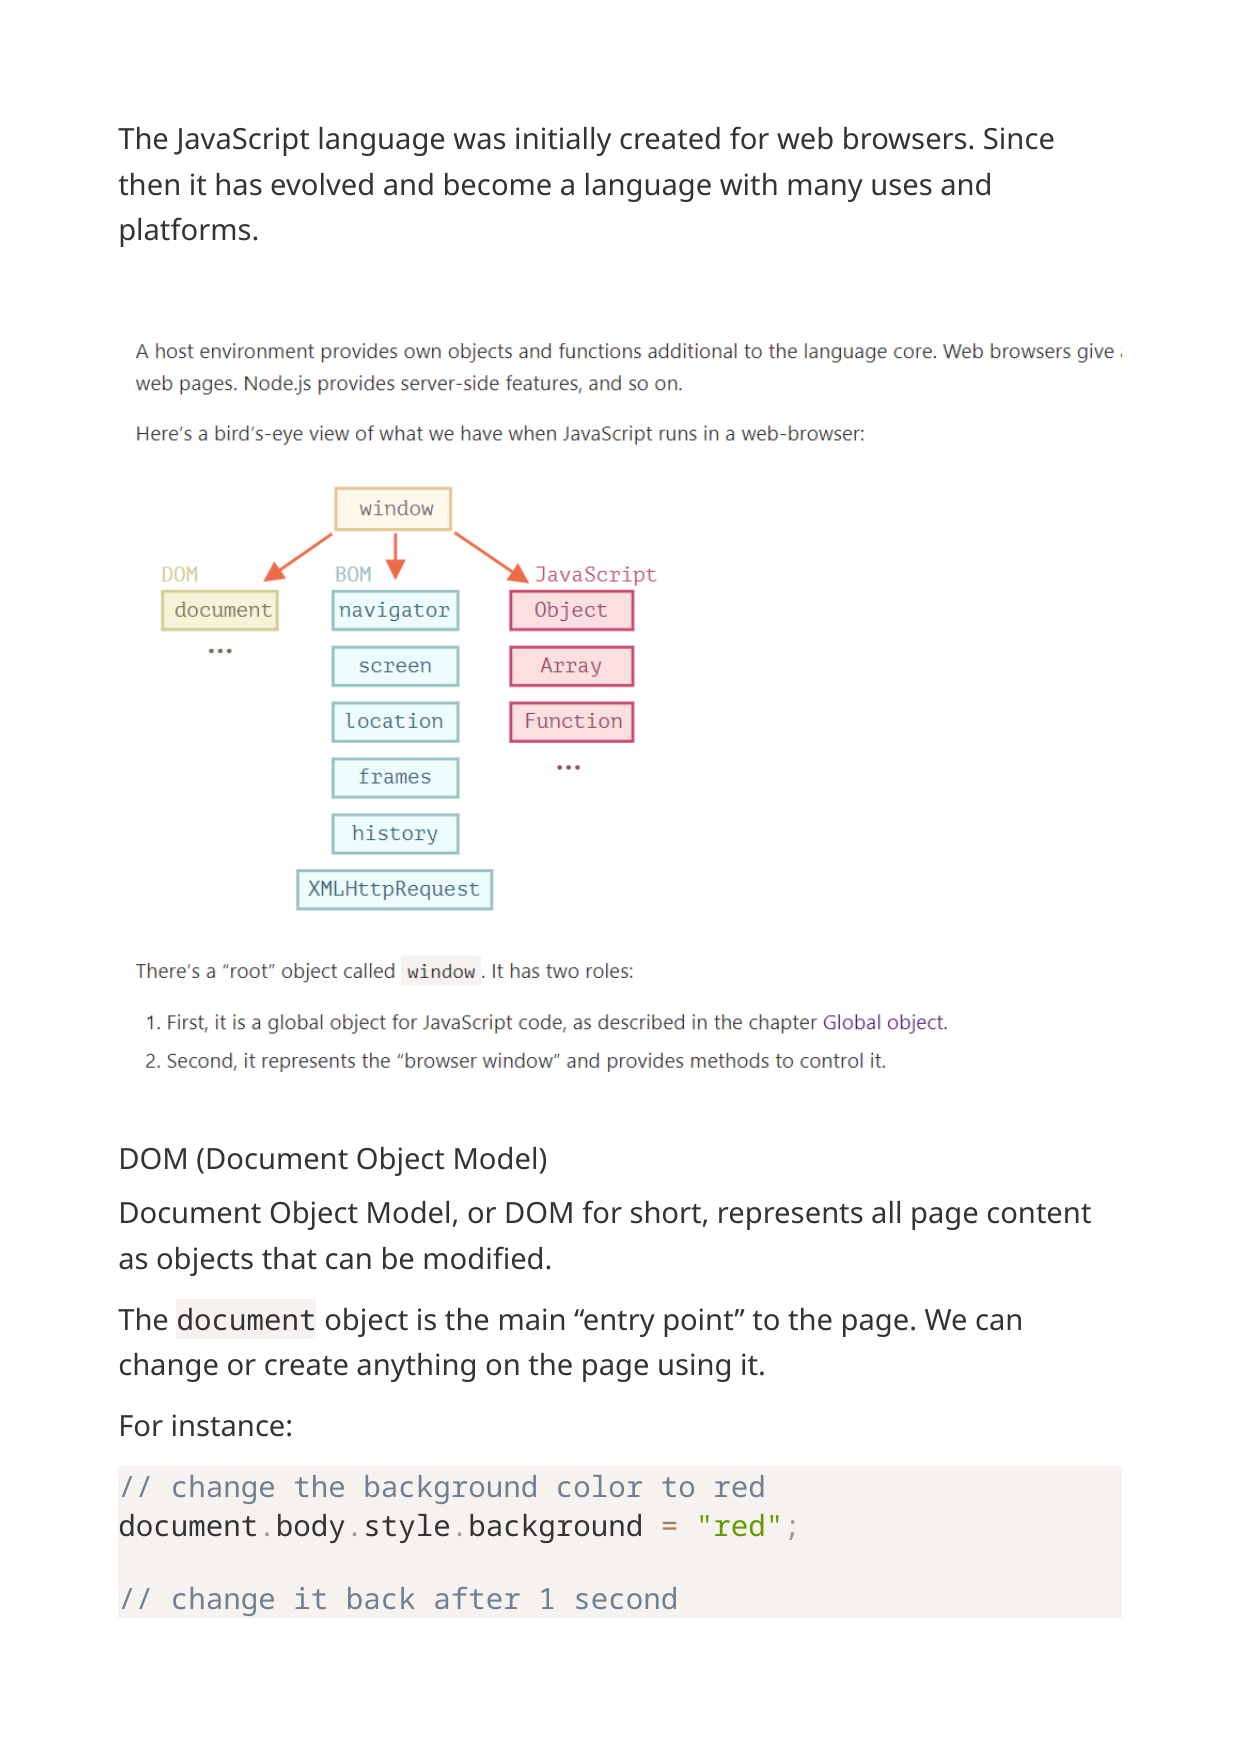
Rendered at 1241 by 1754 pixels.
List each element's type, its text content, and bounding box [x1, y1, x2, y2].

text The document object is the main “entry point” to the page. We can change or create anything on the page using it. [118, 1299, 1122, 1384]
picture [118, 324, 1123, 1087]
text Document Object Model, or DOM for short, represents all page content as objects that can be modified. [118, 1193, 1122, 1278]
subtitle DOM (Document Object Model) [118, 1138, 1122, 1178]
text The JavaScript language was initially created for web browsers. Since then it has evolved and become a language with many uses and platforms. [118, 118, 1122, 249]
text // change it back after 1 second [118, 1578, 1122, 1618]
text For instance: [118, 1405, 1122, 1445]
text document.body.style.background = "red"; [118, 1506, 1122, 1545]
text // change the background color to red [118, 1466, 1122, 1506]
